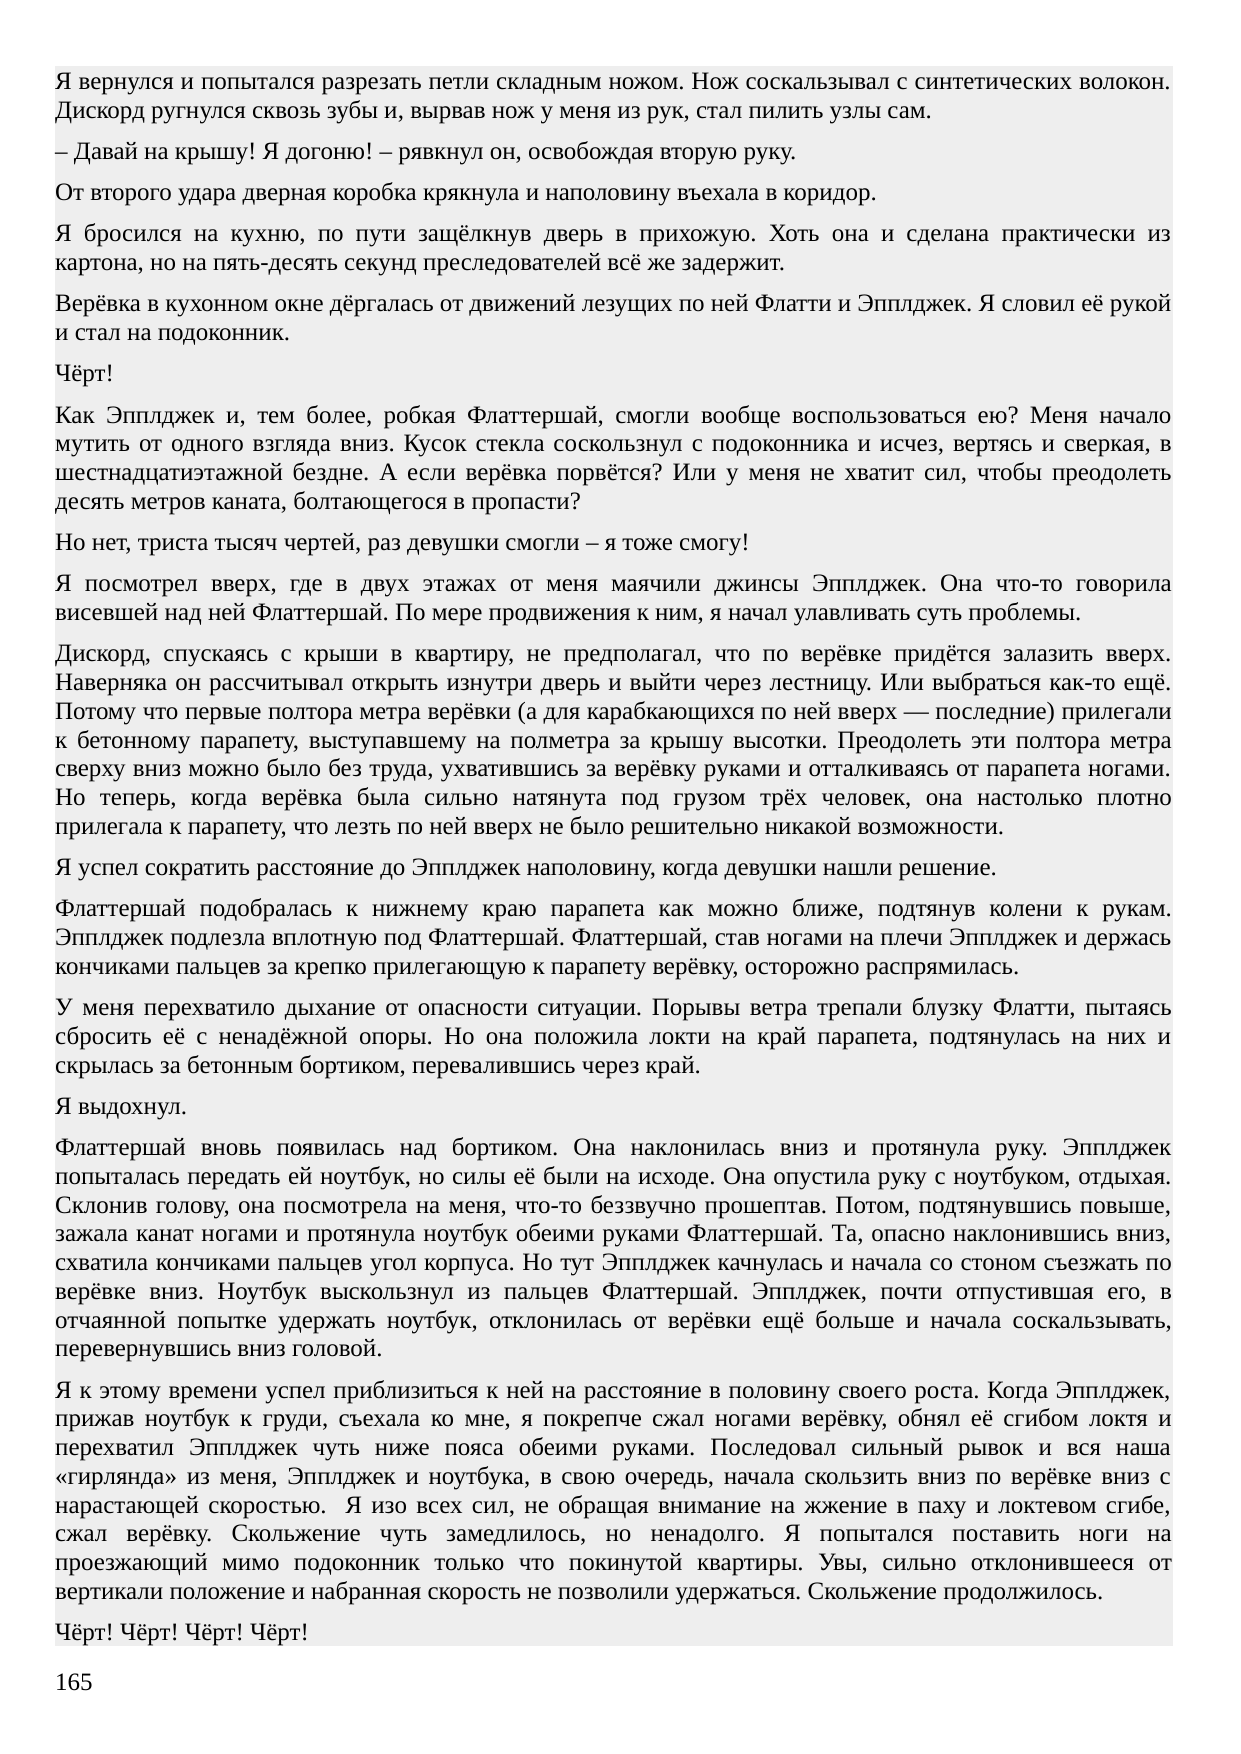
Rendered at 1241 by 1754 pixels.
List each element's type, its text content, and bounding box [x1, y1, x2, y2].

text Чёрт! [55, 358, 1173, 387]
text От второго удара дверная коробка крякнула и наполовину въехала в коридор. [55, 177, 1173, 206]
text Флаттершай подобралась к нижнему краю парапета как можно ближе, подтянув колени к рукам. Эпплджек подлезла вплотную под Флаттершай. Флаттершай, став ногами на плечи Эпплджек и держась кончиками пальцев за крепко прилегающую к парапету верёвку, осторожно распрямилась. [55, 893, 1173, 980]
text Я выдохнул. [55, 1091, 1173, 1120]
text Я посмотрел вверх, где в двух этажах от меня маячили джинсы Эпплджек. Она что-то говорила висевшей над ней Флаттершай. По мере продвижения к ним, я начал улавливать суть проблемы. [55, 568, 1173, 626]
text Как Эпплджек и, тем более, робкая Флаттершай, смогли вообще воспользоваться ею? Меня начало мутить от одного взгляда вниз. Кусок стекла соскользнул с подоконника и исчез, вертясь и сверкая, в шестнадцатиэтажной бездне. А если верёвка порвётся? Или у меня не хватит сил, чтобы преодолеть десять метров каната, болтающегося в пропасти? [55, 400, 1173, 515]
text Чёрт! Чёрт! Чёрт! Чёрт! [55, 1617, 1173, 1646]
text У меня перехватило дыхание от опасности ситуации. Порывы ветра трепали блузку Флатти, пытаясь сбросить её с ненадёжной опоры. Но она положила локти на край парапета, подтянулась на них и скрылась за бетонным бортиком, перевалившись через край. [55, 992, 1173, 1078]
text – Давай на крышу! Я догоню! – рявкнул он, освобождая вторую руку. [55, 136, 1173, 165]
text Я бросился на кухню, по пути защёлкнув дверь в прихожую. Хоть она и сделана практически из картона, но на пять-десять секунд преследователей всё же задержит. [55, 218, 1173, 276]
text Я вернулся и попытался разрезать петли складным ножом. Нож соскальзывал с синтетических волокон. Дискорд ругнулся сквозь зубы и, вырвав нож у меня из рук, стал пилить узлы сам. [55, 66, 1173, 123]
text Но нет, триста тысяч чертей, раз девушки смогли – я тоже смогу! [55, 527, 1173, 556]
text Флаттершай вновь появилась над бортиком. Она наклонилась вниз и протянула руку. Эпплджек попыталась передать ей ноутбук, но силы её были на исходе. Она опустила руку с ноутбуком, отдыхая. Склонив голову, она посмотрела на меня, что-то беззвучно прошептав. Потом, подтянувшись повыше, зажала канат ногами и протянула ноутбук обеими руками Флаттершай. Та, опасно наклонившись вниз, схватила кончиками пальцев угол корпуса. Но тут Эпплджек качнулась и начала со стоном съезжать по верёвке вниз. Ноутбук выскользнул из пальцев Флаттершай. Эпплджек, почти отпустившая его, в отчаянной попытке удержать ноутбук, отклонилась от верёвки ещё больше и начала соскальзывать, перевернувшись вниз головой. [55, 1132, 1173, 1362]
text Я к этому времени успел приблизиться к ней на расстояние в половину своего роста. Когда Эпплджек, прижав ноутбук к груди, съехала ко мне, я покрепче сжал ногами верёвку, обнял её сгибом локтя и перехватил Эпплджек чуть ниже пояса обеими руками. Последовал сильный рывок и вся наша «гирлянда» из меня, Эпплджек и ноутбука, в свою очередь, начала скользить вниз по верёвке вниз с нарастающей скоростью. Я изо всех сил, не обращая внимание на жжение в паху и локтевом сгибе, сжал верёвку. Скольжение чуть замедлилось, но ненадолго. Я попытался поставить ноги на проезжающий мимо подоконник только что покинутой квартиры. Увы, сильно отклонившееся от вертикали положение и набранная скорость не позволили удержаться. Скольжение продолжилось. [55, 1375, 1173, 1605]
text Дискорд, спускаясь с крыши в квартиру, не предполагал, что по верёвке придётся залазить вверх. Наверняка он рассчитывал открыть изнутри дверь и выйти через лестницу. Или выбраться как-то ещё. Потому что первые полтора метра верёвки (а для карабкающихся по ней вверх — последние) прилегали к бетонному парапету, выступавшему на полметра за крышу высотки. Преодолеть эти полтора метра сверху вниз можно было без труда, ухватившись за верёвку руками и отталкиваясь от парапета ногами. Но теперь, когда верёвка была сильно натянута под грузом трёх человек, она настолько плотно прилегала к парапету, что лезть по ней вверх не было решительно никакой возможности. [55, 638, 1173, 840]
text Верёвка в кухонном окне дёргалась от движений лезущих по ней Флатти и Эпплджек. Я словил её рукой и стал на подоконник. [55, 288, 1173, 346]
text Я успел сократить расстояние до Эпплджек наполовину, когда девушки нашли решение. [55, 852, 1173, 881]
